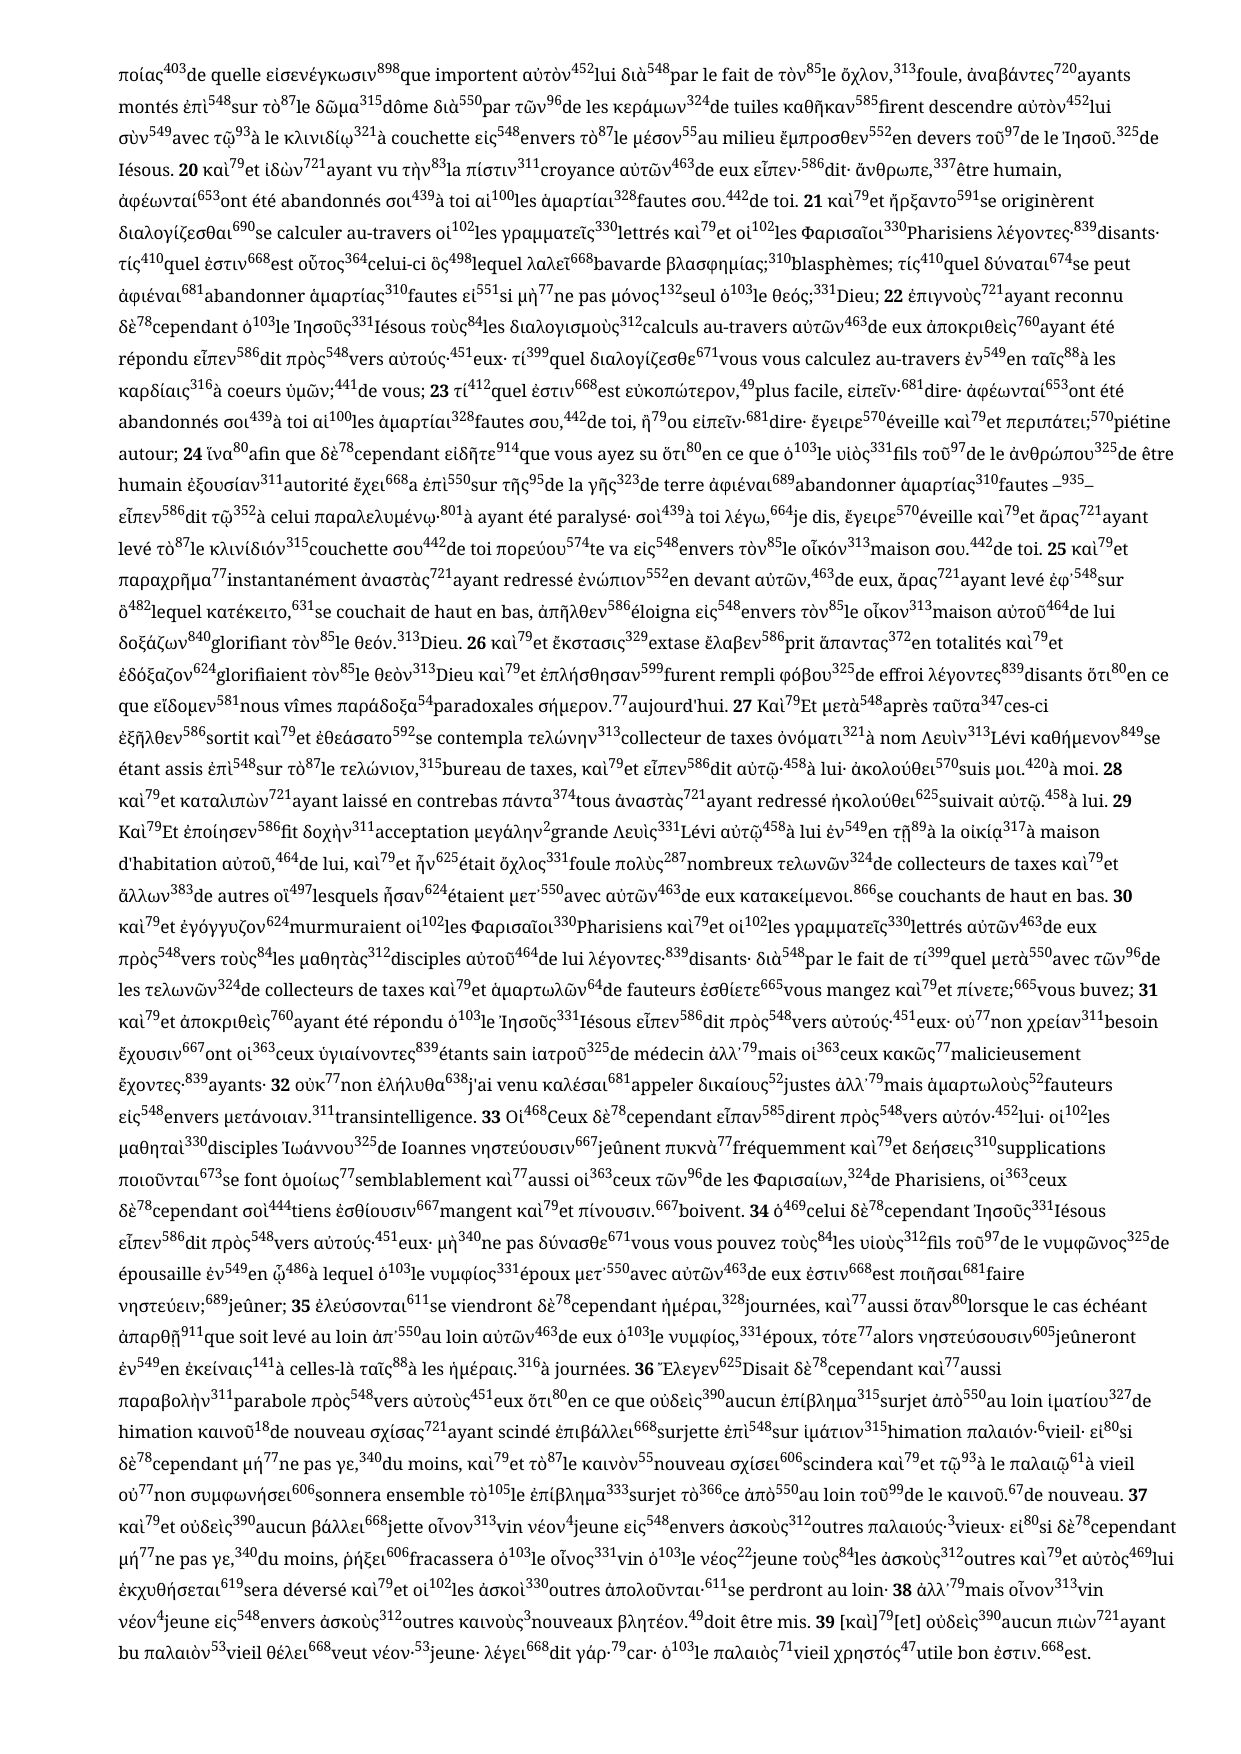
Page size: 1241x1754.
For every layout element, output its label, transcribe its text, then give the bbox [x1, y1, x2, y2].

text 1 Ἐγένετο592Se devint δὲ78cependant ἐν549en τῷ354à ce τὸν85le ὄχλον313foule ἐπικεῖσθαι690se coucher sur αὐτῷ458à lui καὶ79et ἀκούειν689écouter τὸν85le λόγον313discours τοῦ97de le θεοῦ325de Dieu καὶ79et αὐτὸς469lui ἦν625était ἑστὼς783ayant dressé παρὰ548à côté τὴν83la λίμνην311lac Γεννησαρὲτ323de Génésareth 2 καὶ79et εἶδεν586vit δύο180deux πλοῖα314navires ἑστῶτα771ayants dressés παρὰ548à côté τὴν83la λίμνην·311lac· οἱ102les δὲ78cependant ἁλιεῖς330pêcheurs ἀπ᾽550au loin αὐτῶν465de eux ἀποβάντες720ayants débarqués ἔπλυνον624rinçaient τὰ86les δίκτυα.314filets. 3 ἐμβὰς721ayant embarqué δὲ78cependant εἰς548envers ἓν55un τῶν98de les πλοίων,326de navires, ὃ500lequel ἦν625était Σίμωνος,325de Simon, ἠρώτησεν586sollicita αὐτὸν452lui ἀπὸ550au loin τῆς95de la γῆς323de terre ἐπαναγαγεῖν681surmener de bas en haut ὀλίγον·77peu· καθίσας721ayant assis δὲ78cependant ἐκ550hors τοῦ99de le πλοίου327de navire ἐδίδασκεν625enseignait τοὺς84les ὄχλους.312foules. 4 Ὡς80Comme δὲ78cependant ἐπαύσατο592se pausa λαλῶν,840bavardant, εἶπεν586dit πρὸς548vers τὸν85le Σίμωνα·313Simon· ἐπανάγαγε554surmène de bas en haut εἰς548envers τὸ87le βάθος315profondeur καὶ79et χαλάσατε553lâchez τὰ86les δίκτυα314filets ὑμῶν441de vous εἰς548envers ἄγραν.311prise. 5 καὶ79et ἀποκριθεὶς760ayant été répondu Σίμων331Simon εἶπεν·586dit· ἐπιστάτα,337Supérieur, δι᾽550par ὅλης279de toute entière νυκτὸς323de nuit κοπιάσαντες720ayants peinés οὐδὲν375aucun ἐλάβομεν·581nous prîmes· ἐπὶ549sur δὲ78cependant τῷ93à le ῥήματί321à oral σου442de toi χαλάσω602je lâcherai τὰ86les δίκτυα.314filets. 6 καὶ79et τοῦτο348ce-ci ποιήσαντες720ayants faits συνέκλεισαν585fermèrent à clef ensemble πλῆθος315multitude ἰχθύων324de poissons πολύ,375nombreux, διερρήσσετο636était fracassé à travers δὲ78cependant τὰ104les δίκτυα332filets αὐτῶν.463de eux. 7 καὶ79et κατένευσαν585firent signe de haut en bas τοῖς90à les μετόχοις58à participants ἐν549en τῷ93à le ἑτέρῳ123à autre-différent πλοίῳ321à navire τοῦ360de ce ἐλθόντας706ayants venus συλλαβέσθαι682se prendre ensemble αὐτοῖς·457à eux· καὶ79et ἦλθον585vinrent καὶ79et ἔπλησαν585remplirent ἀμφότερα270tous deux τὰ86les πλοῖα314navires ὥστε80de sorte que βυθίζεσθαι692être enfoncé αὐτά.453eux. 8 Ἰδὼν721Ayant vu δὲ78cependant Σίμων331Simon Πέτρος331Pierre προσέπεσεν586tomba vers τοῖς92à les γόνασιν320à genoux Ἰησοῦ325de Iésous λέγων·840disant· ἔξελθε554sors ἀπ᾽550au loin ἐμοῦ,424de moi, ὅτι80en ce que ἀνὴρ331homme ἁμαρτωλός22fauteur εἰμι,664je suis, κύριε.337Maître. 9 θάμβος333effarement γὰρ79car περιέσχεν586eut autour αὐτὸν452lui καὶ79et πάντας268tous τοὺς345ceux σὺν549avec αὐτῷ458à lui ἐπὶ549sur τῇ89à la ἄγρᾳ317à prise τῶν96de les ἰχθύων324de poissons ὧν491de lesquels συνέλαβον,585prirent ensemble, 10 ὁμοίως77semblablement δὲ78cependant καὶ77aussi Ἰάκωβον313Iakobos καὶ79et Ἰωάννην313Ioannes υἱοὺς312fils Ζεβεδαίου,325de Zébédaï, οἳ497lesquels ἦσαν624étaient κοινωνοὶ330communiants τῷ91à le Σίμωνι.319à Simon. καὶ79et εἶπεν586dit πρὸς548vers τὸν85le Σίμωνα313Simon ὁ103le Ἰησοῦς·331Iésous· μὴ77ne pas φοβοῦ·574te effraie· ἀπὸ550au loin τοῦ358de celui νῦν77maintenant ἀνθρώπους312êtres humains ἔσῃ610tu te seras ζωγρῶν.840capturant vivant. 11 καὶ79et καταγαγόντες720ayants menés de haut en bas τὰ86les πλοῖα314navires ἐπὶ548sur τὴν83la γῆν311terre ἀφέντες720ayants abandonnés πάντα374tous ἠκολούθησαν585suivirent αὐτῷ.458à lui. 12 Καὶ79Et ἐγένετο592se devint ἐν549en τῷ354à ce εἶναι689être αὐτὸν452lui ἐν549en μιᾷ57à une τῶν94de les πόλεων322de cités καὶ79et ἰδοὺ306voici ἀνὴρ331homme πλήρης71de plénitude λέπρας·323de lèpre· καὶ79et ἰδὼν721ayant vu δὲ78cependant τὸν85le Ἰησοῦν,313Iésous, πεσὼν721ayant tombé ἐπὶ548sur πρόσωπον315face ἐδεήθη600fut attaché de lien αὐτοῦ464de lui λέγων·840disant· κύριε,337Maître, ἐὰν80si le cas échéant θέλῃς919que tu veuilles δύνασαί672tu te peux με417moi καθαρίσαι.681purifier. 13 καὶ79et ἐκτείνας721ayant étendu dehors τὴν243la χεῖρα311main ἥψατο592se toucha αὐτοῦ464de lui λέγων·840disant· θέλω,664je veux, καθαρίσθητι·563sois purifié· καὶ79et εὐθέως77directement ἡ101la λέπρα329lèpre ἀπῆλθεν586éloigna ἀπ᾽550au loin αὐτοῦ.464de lui. 14 καὶ79et αὐτὸς469lui παρήγγειλεν586messagea à côté αὐτῷ458à lui μηδενὶ378à pas un εἰπεῖν,681dire, ἀλλ᾽79mais ἀπελθὼν721ayant éloigné δεῖξον554montre σεαυτὸν516toi-même τῷ91à le ἱερεῖ319à sacrificateur καὶ79et προσένεγκε554apporte περὶ550autour τοῦ97de le καθαρισμοῦ325de purification σου442de toi καθὼς77de haut en bas comme προσέταξεν586ordonnança auprès Μωϋσῆς,331Môusês, εἰς548envers μαρτύριον315témoignage αὐτοῖς.457à eux. 15 διήρχετο631se passait à travers δὲ78cependant μᾶλλον77davantage ὁ103le λόγος331discours περὶ550autour αὐτοῦ,464de lui, καὶ79et συνήρχοντο630se venaient ensemble ὄχλοι330foules πολλοὶ286nombreux ἀκούειν689écouter καὶ79et θεραπεύεσθαι692être soigné ἀπὸ550au loin τῶν94de les ἀσθενειῶν322de infirmités αὐτῶν·463de eux· 16 αὐτὸς469lui δὲ78cependant ἦν625était ὑποχωρῶν840plaçant en arrière ἐν549en ταῖς88à les ἐρήμοις56à désertes καὶ79et προσευχόμενος.867se priant. 17 Καὶ79Et ἐγένετο592se devint ἐν549en μιᾷ57à une τῶν94de les ἡμερῶν322de journées καὶ79et αὐτὸς469lui ἦν625était διδάσκων,840enseignant, καὶ79et ἦσαν624étaient καθήμενοι866se étants assis Φαρισαῖοι330Pharisiens καὶ79et νομοδιδάσκαλοι330enseignants légistes οἳ497lesquels ἦσαν624étaient ἐληλυθότες782ayants venus ἐκ550hors πάσης279de toute κώμης323de village τῆς95de la Γαλιλαίας323de Galilée καὶ79et Ἰουδαίας323de Ioudaia καὶ79et Ἰερουσαλήμ·323de Ierousalem· καὶ79et δύναμις329puissance κυρίου325de Maître ἦν625était εἰς548envers τὸ348ce ἰᾶσθαι690se guérir αὐτόν.452lui. 18 καὶ79et ἰδοὺ306voici ἄνδρες330hommes φέροντες839portants ἐπὶ550sur κλίνης323de lit ἄνθρωπον313être humain ὃς498lequel ἦν625était παραλελυμένος813ayant été paralysé καὶ79et ἐζήτουν624cherchaient αὐτὸν452lui εἰσενεγκεῖν681importer καὶ79et θεῖναι681poser [αὐτὸν]452[lui] ἐνώπιον552en devant αὐτοῦ.464de lui. 19 καὶ79et μὴ77ne pas εὑρόντες720ayants trouvés ποίας403de quelle εἰσενέγκωσιν898que importent αὐτὸν452lui διὰ548par le fait de τὸν85le ὄχλον,313foule, ἀναβάντες720ayants montés ἐπὶ548sur τὸ87le δῶμα315dôme διὰ550par τῶν96de les κεράμων324de tuiles καθῆκαν585firent descendre αὐτὸν452lui σὺν549avec τῷ93à le κλινιδίῳ321à couchette εἰς548envers τὸ87le μέσον55au milieu ἔμπροσθεν552en devers τοῦ97de le Ἰησοῦ.325de Iésous. 20 καὶ79et ἰδὼν721ayant vu τὴν83la πίστιν311croyance αὐτῶν463de eux εἶπεν·586dit· ἄνθρωπε,337être humain, ἀφέωνταί653ont été abandonnés σοι439à toi αἱ100les ἁμαρτίαι328fautes σου.442de toi. 21 καὶ79et ἤρξαντο591se originèrent διαλογίζεσθαι690se calculer au-travers οἱ102les γραμματεῖς330lettrés καὶ79et οἱ102les Φαρισαῖοι330Pharisiens λέγοντες·839disants· τίς410quel ἐστιν668est οὗτος364celui-ci ὃς498lequel λαλεῖ668bavarde βλασφημίας;310blasphèmes; τίς410quel δύναται674se peut ἀφιέναι681abandonner ἁμαρτίας310fautes εἰ551si μὴ77ne pas μόνος132seul ὁ103le θεός;331Dieu; 22 ἐπιγνοὺς721ayant reconnu δὲ78cependant ὁ103le Ἰησοῦς331Iésous τοὺς84les διαλογισμοὺς312calculs au-travers αὐτῶν463de eux ἀποκριθεὶς760ayant été répondu εἶπεν586dit πρὸς548vers αὐτούς·451eux· τί399quel διαλογίζεσθε671vous vous calculez au-travers ἐν549en ταῖς88à les καρδίαις316à coeurs ὑμῶν;441de vous; 23 τί412quel ἐστιν668est εὐκοπώτερον,49plus facile, εἰπεῖν·681dire· ἀφέωνταί653ont été abandonnés σοι439à toi αἱ100les ἁμαρτίαι328fautes σου,442de toi, ἢ79ou εἰπεῖν·681dire· ἔγειρε570éveille καὶ79et περιπάτει;570piétine autour; 24 ἵνα80afin que δὲ78cependant εἰδῆτε914que vous ayez su ὅτι80en ce que ὁ103le υἱὸς331fils τοῦ97de le ἀνθρώπου325de être humain ἐξουσίαν311autorité ἔχει668a ἐπὶ550sur τῆς95de la γῆς323de terre ἀφιέναι689abandonner ἁμαρτίας310fautes –935– εἶπεν586dit τῷ352à celui παραλελυμένῳ·801à ayant été paralysé· σοὶ439à toi λέγω,664je dis, ἔγειρε570éveille καὶ79et ἄρας721ayant levé τὸ87le κλινίδιόν315couchette σου442de toi πορεύου574te va εἰς548envers τὸν85le οἶκόν313maison σου.442de toi. 25 καὶ79et παραχρῆμα77instantanément ἀναστὰς721ayant redressé ἐνώπιον552en devant αὐτῶν,463de eux, ἄρας721ayant levé ἐφ᾽548sur ὃ482lequel κατέκειτο,631se couchait de haut en bas, ἀπῆλθεν586éloigna εἰς548envers τὸν85le οἶκον313maison αὐτοῦ464de lui δοξάζων840glorifiant τὸν85le θεόν.313Dieu. 26 καὶ79et ἔκστασις329extase ἔλαβεν586prit ἅπαντας372en totalités καὶ79et ἐδόξαζον624glorifiaient τὸν85le θεὸν313Dieu καὶ79et ἐπλήσθησαν599furent rempli φόβου325de effroi λέγοντες839disants ὅτι80en ce que εἴδομεν581nous vîmes παράδοξα54paradoxales σήμερον.77aujourd'hui. 27 Καὶ79Et μετὰ548après ταῦτα347ces-ci ἐξῆλθεν586sortit καὶ79et ἐθεάσατο592se contempla τελώνην313collecteur de taxes ὀνόματι321à nom Λευὶν313Lévi καθήμενον849se étant assis ἐπὶ548sur τὸ87le τελώνιον,315bureau de taxes, καὶ79et εἶπεν586dit αὐτῷ·458à lui· ἀκολούθει570suis μοι.420à moi. 28 καὶ79et καταλιπὼν721ayant laissé en contrebas πάντα374tous ἀναστὰς721ayant redressé ἠκολούθει625suivait αὐτῷ.458à lui. 29 Καὶ79Et ἐποίησεν586fit δοχὴν311acceptation μεγάλην2grande Λευὶς331Lévi αὐτῷ458à lui ἐν549en τῇ89à la οἰκίᾳ317à maison d'habitation αὐτοῦ,464de lui, καὶ79et ἦν625était ὄχλος331foule πολὺς287nombreux τελωνῶν324de collecteurs de taxes καὶ79et ἄλλων383de autres οἳ497lesquels ἦσαν624étaient μετ᾽550avec αὐτῶν463de eux κατακείμενοι.866se couchants de haut en bas. 30 καὶ79et ἐγόγγυζον624murmuraient οἱ102les Φαρισαῖοι330Pharisiens καὶ79et οἱ102les γραμματεῖς330lettrés αὐτῶν463de eux πρὸς548vers τοὺς84les μαθητὰς312disciples αὐτοῦ464de lui λέγοντες·839disants· διὰ548par le fait de τί399quel μετὰ550avec τῶν96de les τελωνῶν324de collecteurs de taxes καὶ79et ἁμαρτωλῶν64de fauteurs ἐσθίετε665vous mangez καὶ79et πίνετε;665vous buvez; 31 καὶ79et ἀποκριθεὶς760ayant été répondu ὁ103le Ἰησοῦς331Iésous εἶπεν586dit πρὸς548vers αὐτούς·451eux· οὐ77non χρείαν311besoin ἔχουσιν667ont οἱ363ceux ὑγιαίνοντες839étants sain ἰατροῦ325de médecin ἀλλ᾽79mais οἱ363ceux κακῶς77malicieusement ἔχοντες·839ayants· 32 οὐκ77non ἐλήλυθα638j'ai venu καλέσαι681appeler δικαίους52justes ἀλλ᾽79mais ἁμαρτωλοὺς52fauteurs εἰς548envers μετάνοιαν.311transintelligence. 33 Οἱ468Ceux δὲ78cependant εἶπαν585dirent πρὸς548vers αὐτόν·452lui· οἱ102les μαθηταὶ330disciples Ἰωάννου325de Ioannes νηστεύουσιν667jeûnent πυκνὰ77fréquemment καὶ79et δεήσεις310supplications ποιοῦνται673se font ὁμοίως77semblablement καὶ77aussi οἱ363ceux τῶν96de les Φαρισαίων,324de Pharisiens, οἱ363ceux δὲ78cependant σοὶ444tiens ἐσθίουσιν667mangent καὶ79et πίνουσιν.667boivent. 34 ὁ469celui δὲ78cependant Ἰησοῦς331Iésous εἶπεν586dit πρὸς548vers αὐτούς·451eux· μὴ340ne pas δύνασθε671vous vous pouvez τοὺς84les υἱοὺς312fils τοῦ97de le νυμφῶνος325de épousaille ἐν549en ᾧ486à lequel ὁ103le νυμφίος331époux μετ᾽550avec αὐτῶν463de eux ἐστιν668est ποιῆσαι681faire νηστεύειν;689jeûner; 35 ἐλεύσονται611se viendront δὲ78cependant ἡμέραι,328journées, καὶ77aussi ὅταν80lorsque le cas échéant ἀπαρθῇ911que soit levé au loin ἀπ᾽550au loin αὐτῶν463de eux ὁ103le νυμφίος,331époux, τότε77alors νηστεύσουσιν605jeûneront ἐν549en ἐκείναις141à celles-là ταῖς88à les ἡμέραις.316à journées. 36 Ἔλεγεν625Disait δὲ78cependant καὶ77aussi παραβολὴν311parabole πρὸς548vers αὐτοὺς451eux ὅτι80en ce que οὐδεὶς390aucun ἐπίβλημα315surjet ἀπὸ550au loin ἱματίου327de himation καινοῦ18de nouveau σχίσας721ayant scindé ἐπιβάλλει668surjette ἐπὶ548sur ἱμάτιον315himation παλαιόν·6vieil· εἰ80si δὲ78cependant μή77ne pas γε,340du moins, καὶ79et τὸ87le καινὸν55nouveau σχίσει606scindera καὶ79et τῷ93à le παλαιῷ61à vieil οὐ77non συμφωνήσει606sonnera ensemble τὸ105le ἐπίβλημα333surjet τὸ366ce ἀπὸ550au loin τοῦ99de le καινοῦ.67de nouveau. 37 καὶ79et οὐδεὶς390aucun βάλλει668jette οἶνον313vin νέον4jeune εἰς548envers ἀσκοὺς312outres παλαιούς·3vieux· εἰ80si δὲ78cependant μή77ne pas γε,340du moins, ῥήξει606fracassera ὁ103le οἶνος331vin ὁ103le νέος22jeune τοὺς84les ἀσκοὺς312outres καὶ79et αὐτὸς469lui ἐκχυθήσεται619sera déversé καὶ79et οἱ102les ἀσκοὶ330outres ἀπολοῦνται·611se perdront au loin· 38 ἀλλ᾽79mais οἶνον313vin νέον4jeune εἰς548envers ἀσκοὺς312outres καινοὺς3nouveaux βλητέον.49doit être mis. 39 [καὶ]79[et] οὐδεὶς390aucun πιὼν721ayant bu παλαιὸν53vieil θέλει668veut νέον·53jeune· λέγει668dit γάρ·79car· ὁ103le παλαιὸς71vieil χρηστός47utile bon ἐστιν.668est. [118, 59, 1181, 1665]
